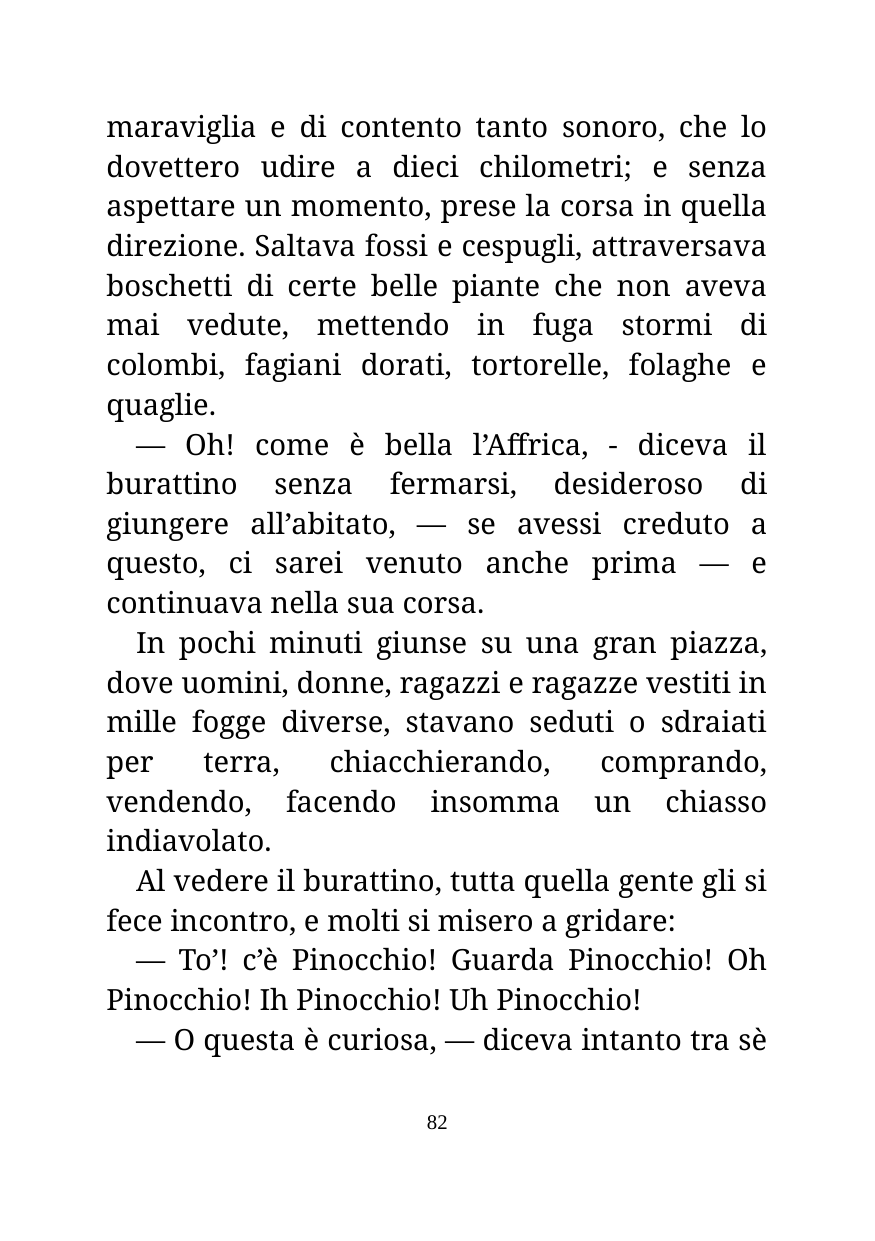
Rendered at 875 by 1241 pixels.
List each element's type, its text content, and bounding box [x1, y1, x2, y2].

text — Oh! come è bella l’Affrica, - diceva il burattino senza fermarsi, desideroso di giungere all’abitato, — se avessi creduto a questo, ci sarei venuto anche prima — e continuava nella sua corsa. [106, 424, 768, 622]
text — O questa è curiosa, — diceva intanto tra sè [106, 1019, 768, 1059]
text In pochi minuti giunse su una gran piazza, dove uomini, donne, ragazzi e ragazze vestiti in mille fogge diverse, stavano seduti o sdraiati per terra, chiacchierando, comprando, vendendo, facendo insomma un chiasso indiavolato. [106, 622, 768, 860]
text maraviglia e di contento tanto sonoro, che lo dovettero udire a dieci chilometri; e senza aspettare un momento, prese la corsa in quella direzione. Saltava fossi e cespugli, attraversava boschetti di certe belle piante che non aveva mai vedute, mettendo in fuga stormi di colombi, fagiani dorati, tortorelle, folaghe e quaglie. [106, 106, 768, 424]
text Al vedere il burattino, tutta quella gente gli si fece incontro, e molti si misero a gridare: [106, 860, 768, 940]
text — To’! c’è Pinocchio! Guarda Pinocchio! Oh Pinocchio! Ih Pinocchio! Uh Pinocchio! [106, 940, 768, 1019]
